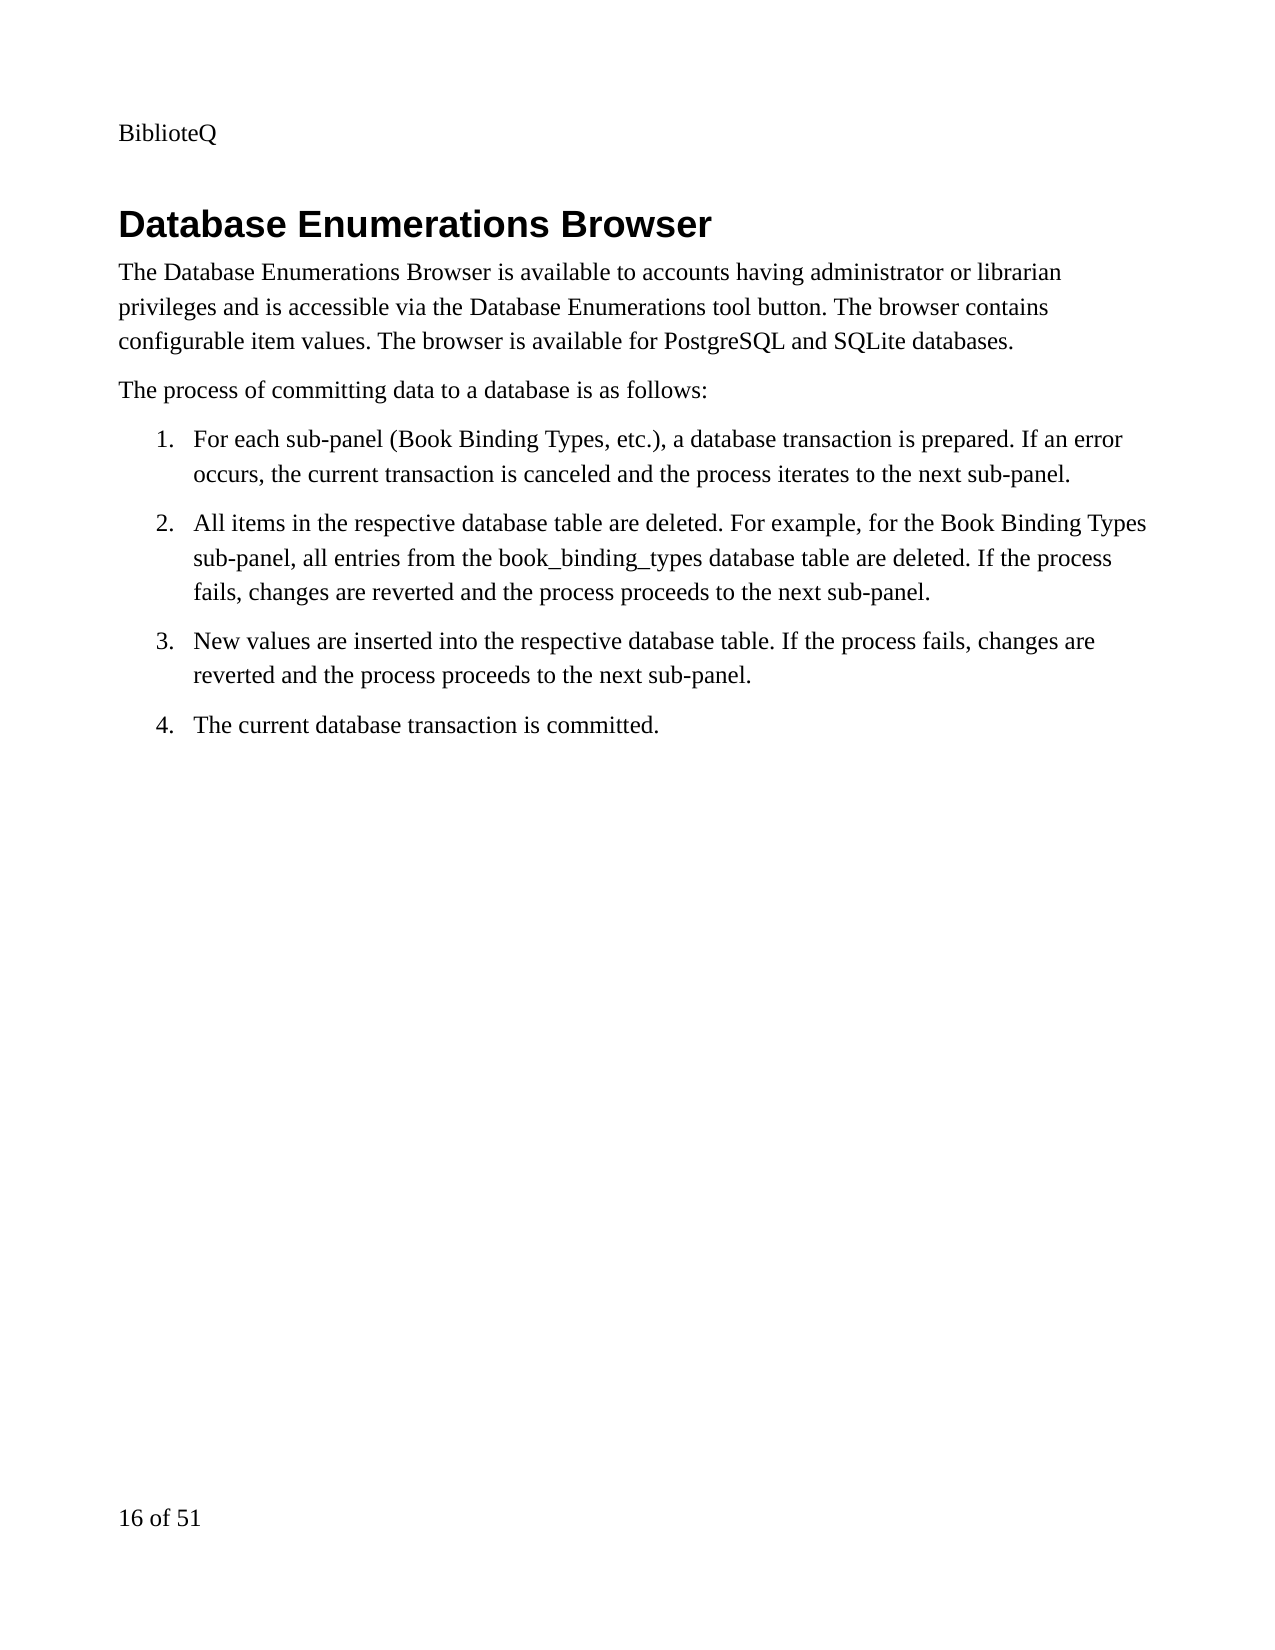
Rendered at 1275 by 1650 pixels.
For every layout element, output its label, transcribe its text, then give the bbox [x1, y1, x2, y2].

text The Database Enumerations Browser is available to accounts having administrator or librarian privileges and is accessible via the Database Enumerations tool button. The browser contains configurable item values. The browser is available for PostgreSQL and SQLite databases. [118, 257, 1157, 355]
text The process of committing data to a database is as follows: [118, 376, 1157, 404]
list For each sub-panel (Book Binding Types, etc.), a database transaction is prepared. If an error occurs, the current transaction is canceled and the process iterates to the next sub-panel. [156, 424, 1157, 488]
list The current database transaction is committed. [156, 710, 1157, 738]
list All items in the respective database table are deleted. For example, for the Book Binding Types sub-panel, all entries from the book_binding_types database table are deleted. If the process fails, changes are reverted and the process proceeds to the next sub-panel. [156, 508, 1157, 606]
subtitle Database Enumerations Browser [118, 201, 1157, 245]
list New values are inserted into the respective database table. If the process fails, changes are reverted and the process proceeds to the next sub-panel. [156, 626, 1157, 689]
